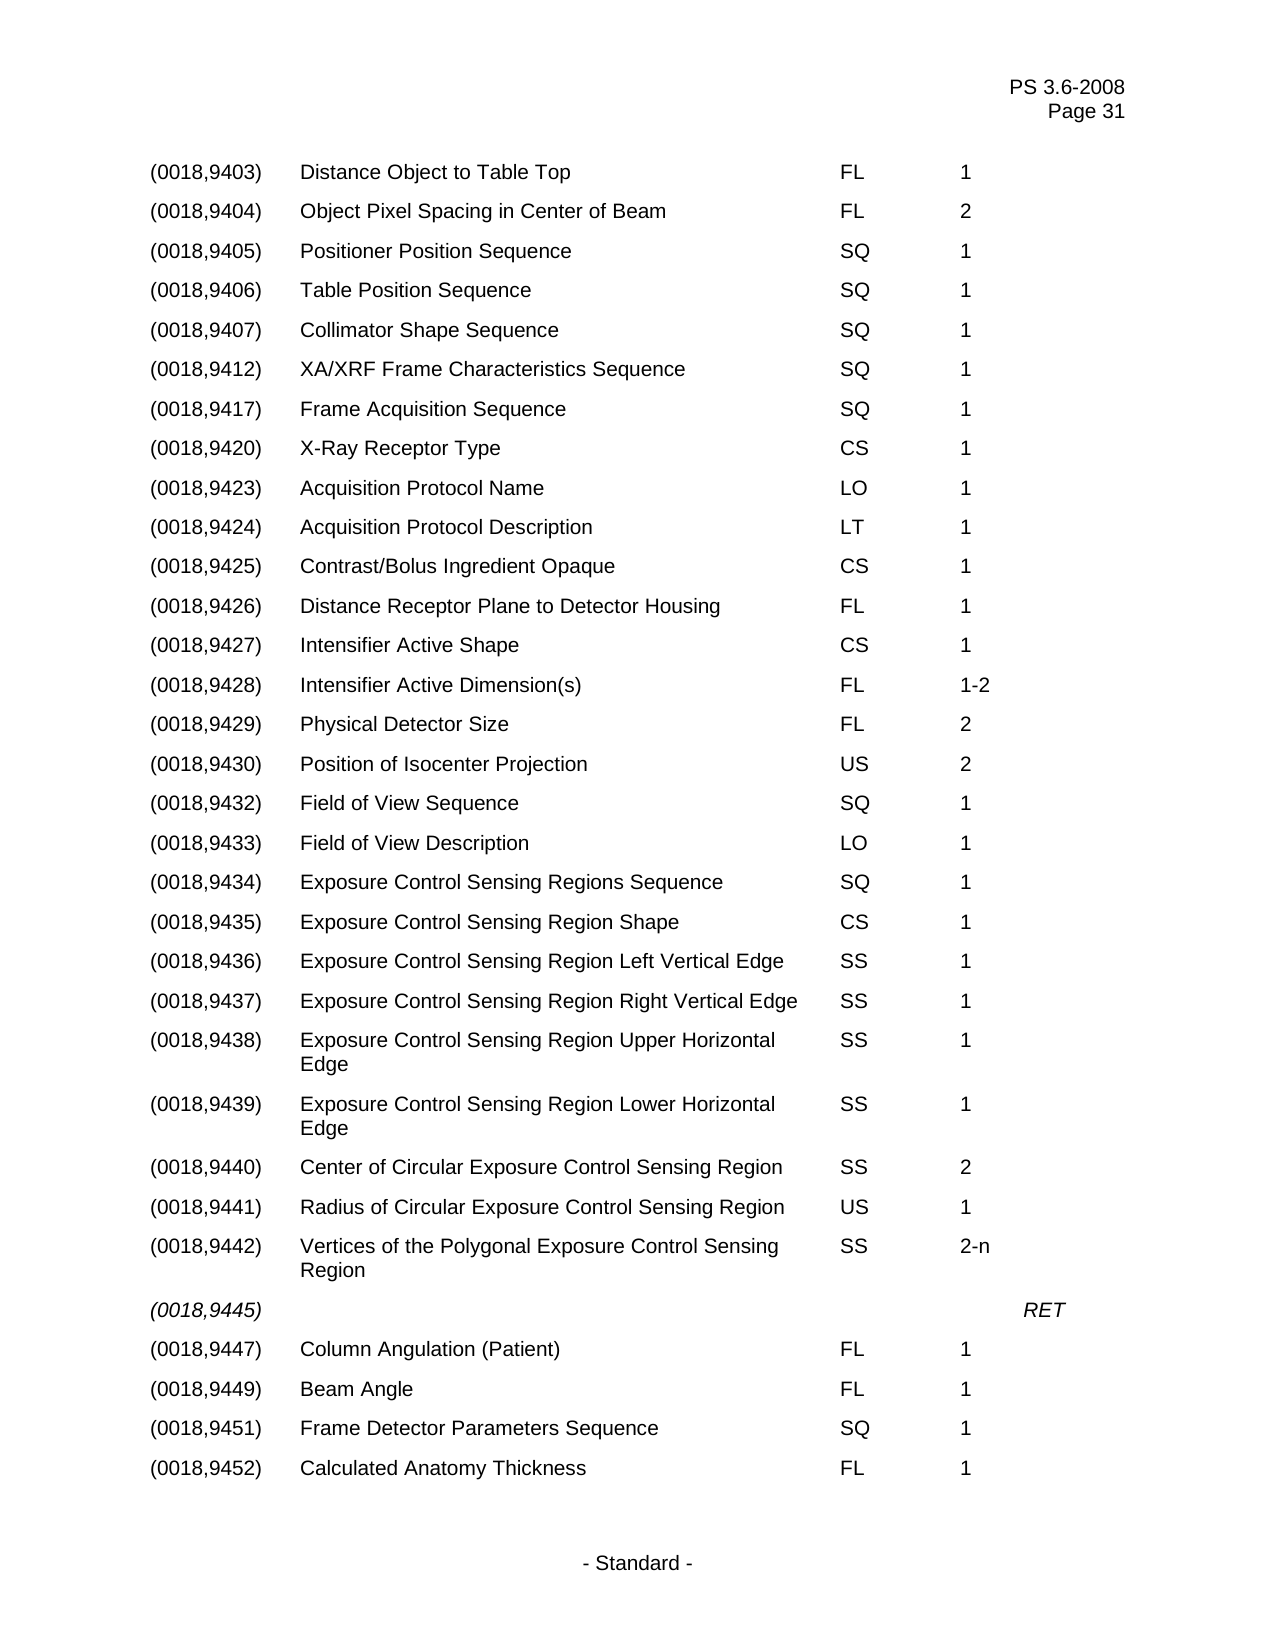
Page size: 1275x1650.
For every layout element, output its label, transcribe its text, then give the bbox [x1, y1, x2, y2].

table_cell Field of View Sequence [293, 782, 833, 821]
table_cell [1016, 426, 1166, 466]
table_cell Exposure Control Sensing Regions Sequence [293, 861, 833, 900]
table_cell (0018,9434) [143, 861, 293, 900]
table_cell [1016, 1328, 1166, 1367]
table_cell [1016, 742, 1166, 782]
table_cell (0018,9404) [143, 190, 293, 229]
table_cell SQ [833, 1407, 953, 1446]
table_cell LT [833, 505, 953, 545]
table_cell [1016, 150, 1166, 189]
table_cell (0018,9430) [143, 742, 293, 782]
table_cell (0018,9425) [143, 545, 293, 584]
table_cell Distance Receptor Plane to Detector Housing [293, 584, 833, 624]
table_cell [1016, 1225, 1166, 1288]
table_cell (0018,9449) [143, 1367, 293, 1407]
table_cell (0018,9451) [143, 1407, 293, 1446]
table_cell (0018,9441) [143, 1185, 293, 1224]
table_cell [1016, 387, 1166, 426]
table_cell 1 [953, 900, 1016, 939]
table_cell [1016, 466, 1166, 505]
table_cell [1016, 1082, 1166, 1146]
table_cell SS [833, 940, 953, 979]
table_cell X-Ray Receptor Type [293, 426, 833, 466]
table_cell Position of Isocenter Projection [293, 742, 833, 782]
table_cell FL [833, 584, 953, 624]
table_cell (0018,9412) [143, 348, 293, 387]
table_cell 1 [953, 821, 1016, 861]
table_cell Frame Acquisition Sequence [293, 387, 833, 426]
table_cell SQ [833, 782, 953, 821]
table_cell [953, 1288, 1016, 1328]
table_cell SS [833, 1019, 953, 1082]
table_cell (0018,9428) [143, 663, 293, 703]
table_cell 1 [953, 387, 1016, 426]
table_cell FL [833, 1446, 953, 1486]
table_cell SQ [833, 308, 953, 347]
table_cell 1 [953, 1367, 1016, 1407]
table_cell CS [833, 426, 953, 466]
table_cell [1016, 1146, 1166, 1185]
table_cell Column Angulation (Patient) [293, 1328, 833, 1367]
table_cell 1 [953, 1446, 1016, 1486]
table_cell Intensifier Active Dimension(s) [293, 663, 833, 703]
table_cell [1016, 1407, 1166, 1446]
table_cell FL [833, 1367, 953, 1407]
table_cell (0018,9440) [143, 1146, 293, 1185]
table_cell (0018,9420) [143, 426, 293, 466]
table_cell 2 [953, 703, 1016, 742]
table_cell Distance Object to Table Top [293, 150, 833, 189]
table_cell (0018,9436) [143, 940, 293, 979]
table_cell FL [833, 703, 953, 742]
table_cell [1016, 1019, 1166, 1082]
table_cell 1 [953, 466, 1016, 505]
table_cell (0018,9407) [143, 308, 293, 347]
table_cell FL [833, 150, 953, 189]
table_cell 1 [953, 1407, 1016, 1446]
table_cell Exposure Control Sensing Region Lower Horizontal Edge [293, 1082, 833, 1146]
table_cell [1016, 1367, 1166, 1407]
table_cell 1 [953, 1082, 1016, 1146]
table_cell SQ [833, 269, 953, 308]
table_cell (0018,9405) [143, 229, 293, 268]
table_cell SS [833, 1146, 953, 1185]
table_cell Radius of Circular Exposure Control Sensing Region [293, 1185, 833, 1224]
table_cell (0018,9435) [143, 900, 293, 939]
table_cell (0018,9442) [143, 1225, 293, 1288]
table_cell US [833, 742, 953, 782]
table_cell Center of Circular Exposure Control Sensing Region [293, 1146, 833, 1185]
table_cell 1 [953, 1328, 1016, 1367]
table_cell (0018,9447) [143, 1328, 293, 1367]
table_cell Calculated Anatomy Thickness [293, 1446, 833, 1486]
table_cell 2 [953, 1146, 1016, 1185]
table_cell (0018,9438) [143, 1019, 293, 1082]
table_cell [1016, 545, 1166, 584]
table_cell Object Pixel Spacing in Center of Beam [293, 190, 833, 229]
table_cell [293, 1288, 833, 1328]
table_cell [1016, 505, 1166, 545]
table_cell 1 [953, 150, 1016, 189]
table_cell [1016, 229, 1166, 268]
table_cell [1016, 269, 1166, 308]
table_cell SS [833, 979, 953, 1018]
table_cell 1 [953, 1019, 1016, 1082]
table_cell FL [833, 663, 953, 703]
table_cell FL [833, 190, 953, 229]
table_cell [1016, 624, 1166, 663]
table_cell LO [833, 466, 953, 505]
table_cell [1016, 703, 1166, 742]
table_cell 1 [953, 308, 1016, 347]
table_cell 1 [953, 584, 1016, 624]
table_cell 1 [953, 229, 1016, 268]
table_cell RET [1016, 1288, 1166, 1328]
table_cell Exposure Control Sensing Region Upper Horizontal Edge [293, 1019, 833, 1082]
table_cell (0018,9427) [143, 624, 293, 663]
table_cell Exposure Control Sensing Region Right Vertical Edge [293, 979, 833, 1018]
table_cell Table Position Sequence [293, 269, 833, 308]
table_cell Vertices of the Polygonal Exposure Control Sensing Region [293, 1225, 833, 1288]
table_cell 1 [953, 940, 1016, 979]
table_cell 1 [953, 782, 1016, 821]
table_cell (0018,9426) [143, 584, 293, 624]
table_cell [1016, 940, 1166, 979]
table_cell SQ [833, 348, 953, 387]
table_cell (0018,9433) [143, 821, 293, 861]
table_cell 1-2 [953, 663, 1016, 703]
table_cell CS [833, 545, 953, 584]
table_cell (0018,9424) [143, 505, 293, 545]
table_cell [833, 1288, 953, 1328]
table_cell 2 [953, 742, 1016, 782]
table_cell Acquisition Protocol Description [293, 505, 833, 545]
table_cell Collimator Shape Sequence [293, 308, 833, 347]
table_cell 2 [953, 190, 1016, 229]
table_cell [1016, 348, 1166, 387]
table_cell [1016, 900, 1166, 939]
table_cell Positioner Position Sequence [293, 229, 833, 268]
table_cell FL [833, 1328, 953, 1367]
table_cell (0018,9437) [143, 979, 293, 1018]
table_cell (0018,9429) [143, 703, 293, 742]
table_cell (0018,9403) [143, 150, 293, 189]
table_cell (0018,9445) [143, 1288, 293, 1328]
table_cell 1 [953, 348, 1016, 387]
table_cell Beam Angle [293, 1367, 833, 1407]
table_cell (0018,9406) [143, 269, 293, 308]
table_cell [1016, 190, 1166, 229]
table_cell SQ [833, 229, 953, 268]
table_cell (0018,9452) [143, 1446, 293, 1486]
table_cell LO [833, 821, 953, 861]
table_cell [1016, 782, 1166, 821]
table_cell 1 [953, 624, 1016, 663]
table_cell XA/XRF Frame Characteristics Sequence [293, 348, 833, 387]
table_cell [1016, 663, 1166, 703]
table_cell US [833, 1185, 953, 1224]
table_cell (0018,9423) [143, 466, 293, 505]
table_cell SS [833, 1082, 953, 1146]
table_cell 1 [953, 861, 1016, 900]
table_cell [1016, 1446, 1166, 1486]
table_cell Exposure Control Sensing Region Left Vertical Edge [293, 940, 833, 979]
table_cell SQ [833, 861, 953, 900]
table_cell Field of View Description [293, 821, 833, 861]
table_cell SQ [833, 387, 953, 426]
table_cell CS [833, 624, 953, 663]
table_cell Acquisition Protocol Name [293, 466, 833, 505]
table_cell 1 [953, 545, 1016, 584]
table_cell 1 [953, 269, 1016, 308]
table_cell 1 [953, 979, 1016, 1018]
table_cell (0018,9439) [143, 1082, 293, 1146]
table_cell Exposure Control Sensing Region Shape [293, 900, 833, 939]
table_cell [1016, 308, 1166, 347]
table_cell 1 [953, 426, 1016, 466]
table_cell 1 [953, 505, 1016, 545]
table_cell 2-n [953, 1225, 1016, 1288]
table_cell Physical Detector Size [293, 703, 833, 742]
table_cell [1016, 821, 1166, 861]
table_cell [1016, 979, 1166, 1018]
table_cell [1016, 584, 1166, 624]
table_cell Contrast/Bolus Ingredient Opaque [293, 545, 833, 584]
table_cell (0018,9432) [143, 782, 293, 821]
table_cell Frame Detector Parameters Sequence [293, 1407, 833, 1446]
table_cell [1016, 1185, 1166, 1224]
table_cell (0018,9417) [143, 387, 293, 426]
table_cell [1016, 861, 1166, 900]
table_cell 1 [953, 1185, 1016, 1224]
table_cell CS [833, 900, 953, 939]
table_cell Intensifier Active Shape [293, 624, 833, 663]
table_cell SS [833, 1225, 953, 1288]
